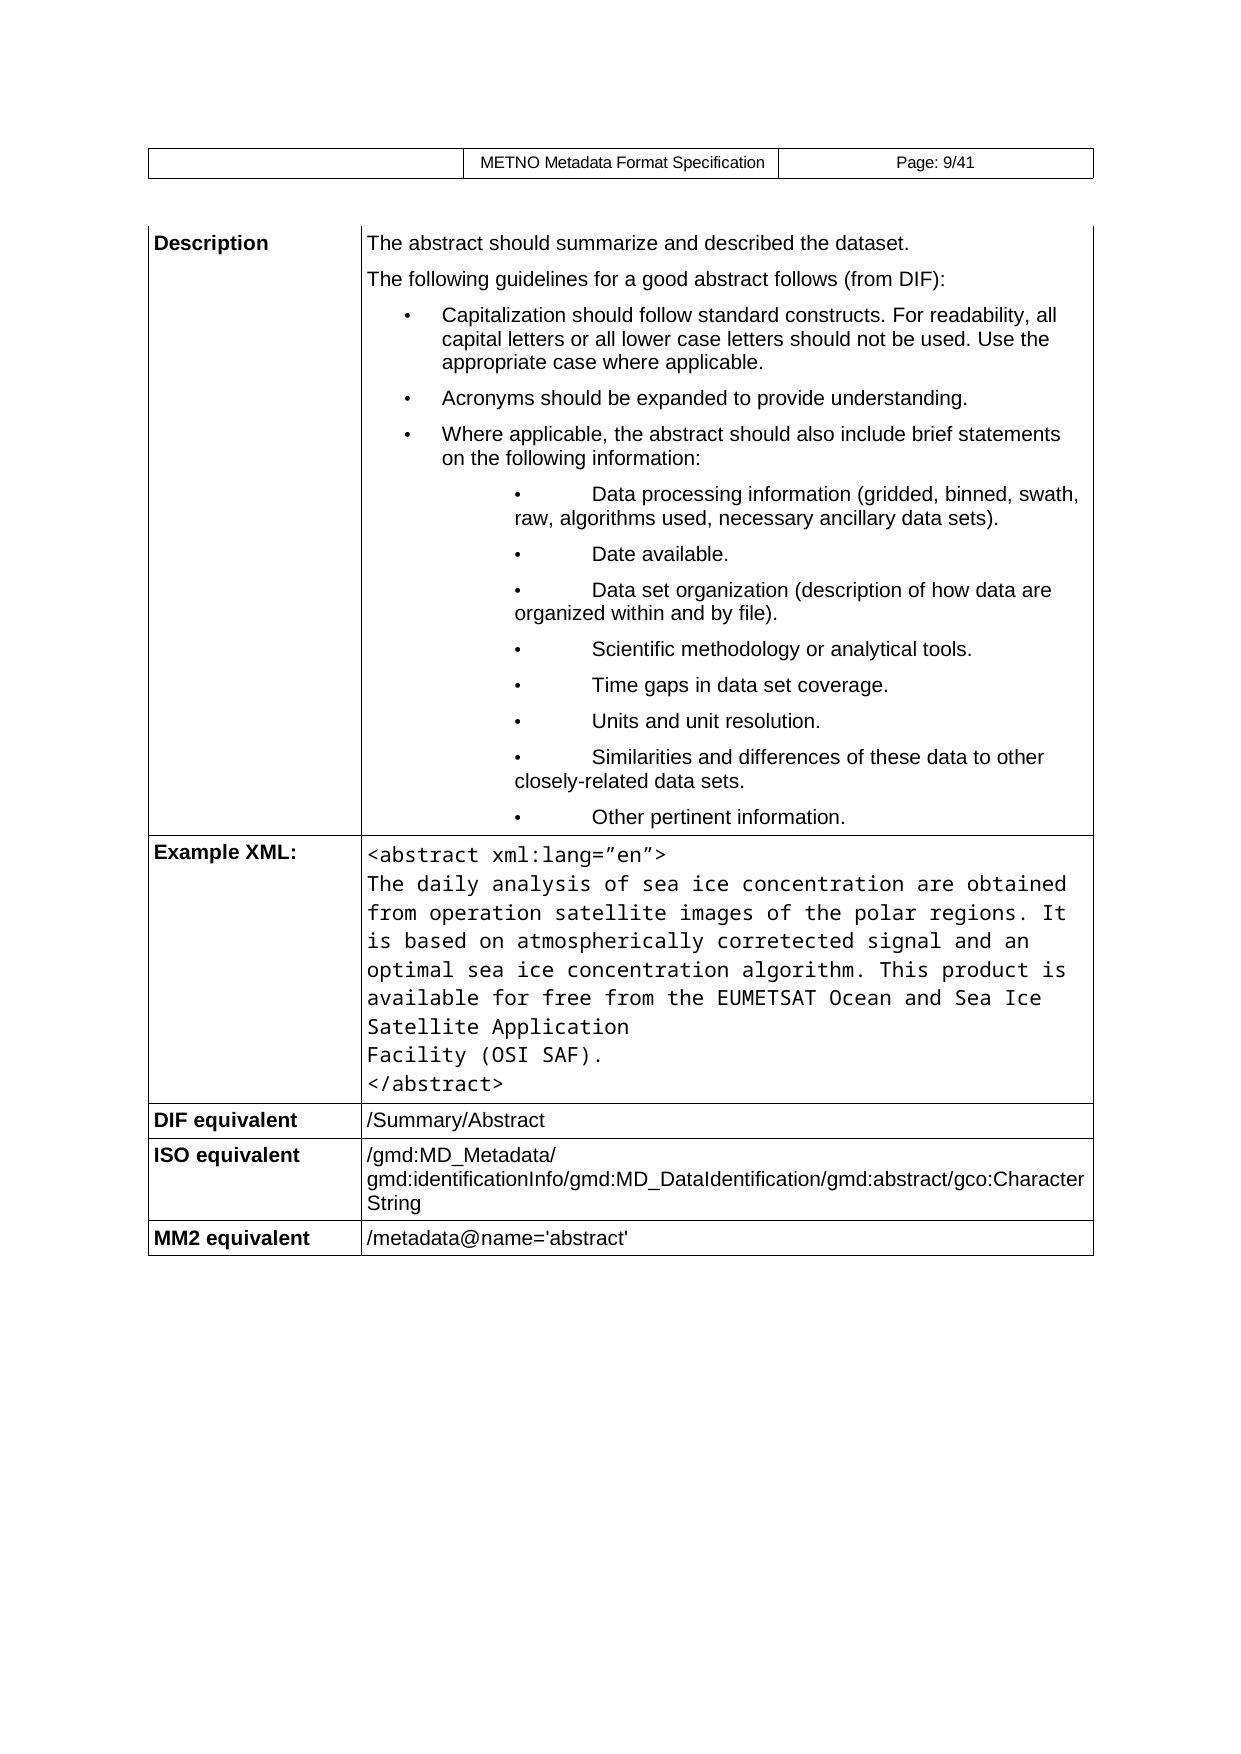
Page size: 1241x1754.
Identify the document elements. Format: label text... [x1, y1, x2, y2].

table_cell Description [149, 226, 361, 835]
table_cell DIF equivalent [149, 1104, 361, 1138]
table_cell /gmd:MD_Metadata/ gmd:identificationInfo/gmd:MD_DataIdentification/gmd:abstract/gco:CharacterString [362, 1139, 1093, 1220]
table_cell <abstract xml:lang=”en”> The daily analysis of sea ice concentration are obtained from operation satellite images of the polar regions. It is based on atmospherically corretected signal and an optimal sea ice concentration algorithm. This product is available for free from the EUMETSAT Ocean and Sea Ice Satellite Application Facility (OSI SAF). </abstract> [362, 836, 1093, 1103]
table_cell MM2 equivalent [149, 1221, 361, 1255]
table_cell ISO equivalent [149, 1139, 361, 1220]
table_cell Example XML: [149, 836, 361, 1103]
table_cell The abstract should summarize and described the dataset. The following guidelines for a good abstract follows (from DIF): Capitalization should follow standard constructs. For readability, all capital letters or all lower case letters should not be used. Use the appropriate case where applicable. Acronyms should be expanded to provide understanding. Where applicable, the abstract should also include brief statements on the following information: Data processing information (gridded, binned, swath, raw, algorithms used, necessary ancillary data sets). Date available. Data set organization (description of how data are organized within and by file). Scientific methodology or analytical tools. Time gaps in data set coverage. Units and unit resolution. Similarities and differences of these data to other closely-related data sets. Other pertinent information. [362, 226, 1093, 835]
table_cell /metadata@name='abstract' [362, 1221, 1093, 1255]
table_cell /Summary/Abstract [362, 1104, 1093, 1138]
